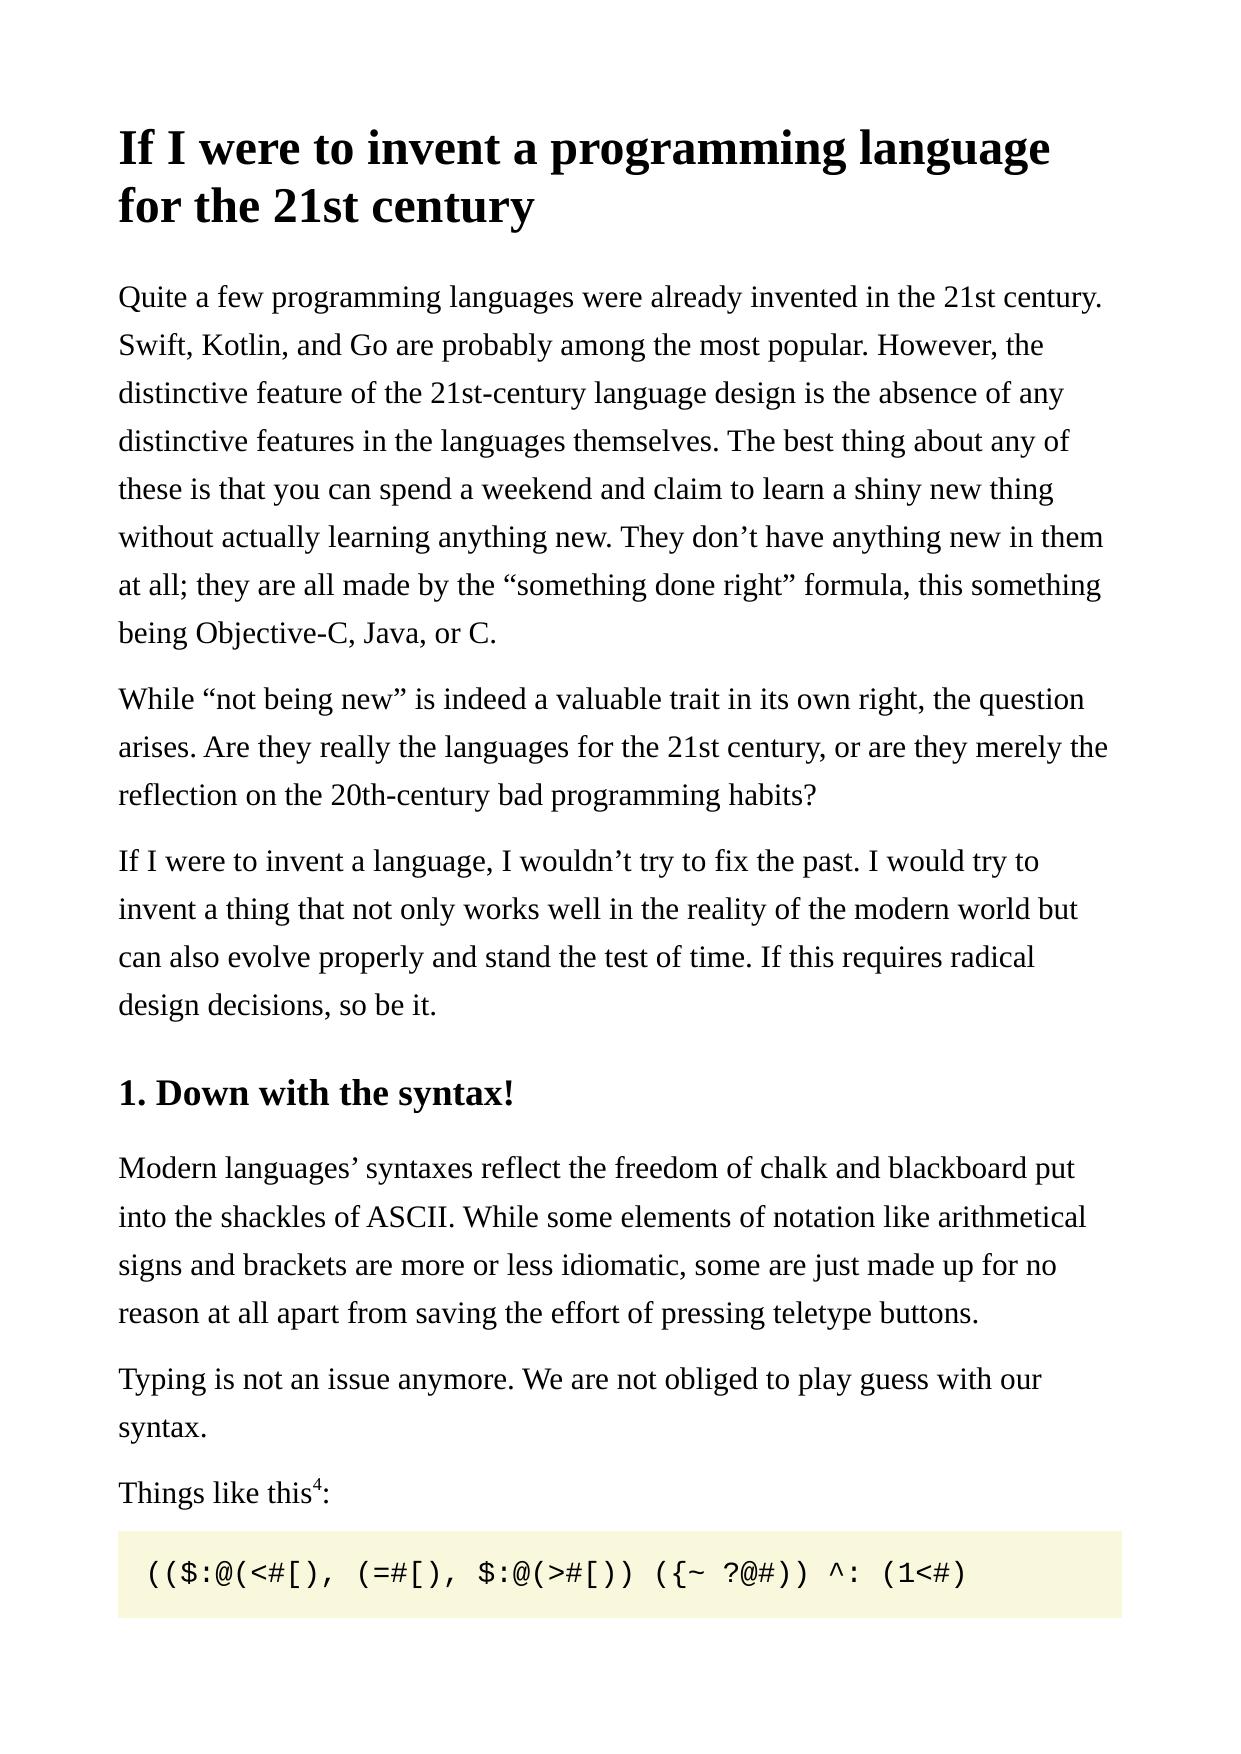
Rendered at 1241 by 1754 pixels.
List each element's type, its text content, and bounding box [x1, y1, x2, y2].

subtitle 1. Down with the syntax! [118, 1071, 1122, 1114]
text (($:@(<#[), (=#[), $:@(>#[)) ({~ ?@#)) ^: (1<#) [118, 1531, 1122, 1618]
subtitle If I were to invent a programming language for the 21st century [118, 118, 1122, 233]
text While “not being new” is indeed a valuable trait in its own right, the question arises. Are they really the languages for the 21st century, or are they merely the reflection on the 20th-century bad programming habits? [118, 671, 1122, 815]
text Modern languages’ syntaxes reflect the freedom of chalk and blackboard put into the shackles of ASCII. While some elements of notation like arithmetical signs and brackets are more or less idiomatic, some are just made up for no reason at all apart from saving the effort of pressing teletype buttons. [118, 1141, 1122, 1333]
text Quite a few programming languages were already invented in the 21st century. Swift, Kotlin, and Go are probably among the most popular. However, the distinctive feature of the 21st-century language design is the absence of any distinctive features in the languages themselves. The best thing about any of these is that you can spend a weekend and claim to learn a shiny new thing without actually learning anything new. They don’t have anything new in them at all; they are all made by the “something done right” formula, this something being Objective-C, Java, or C. [118, 269, 1122, 653]
text Typing is not an issue anymore. We are not obliged to play guess with our syntax. [118, 1351, 1122, 1447]
text If I were to invent a language, I wouldn’t try to fix the past. I would try to invent a thing that not only works well in the reality of the modern world but can also evolve properly and stand the test of time. If this requires radical design decisions, so be it. [118, 833, 1122, 1026]
text Things like this4: [118, 1465, 1122, 1513]
